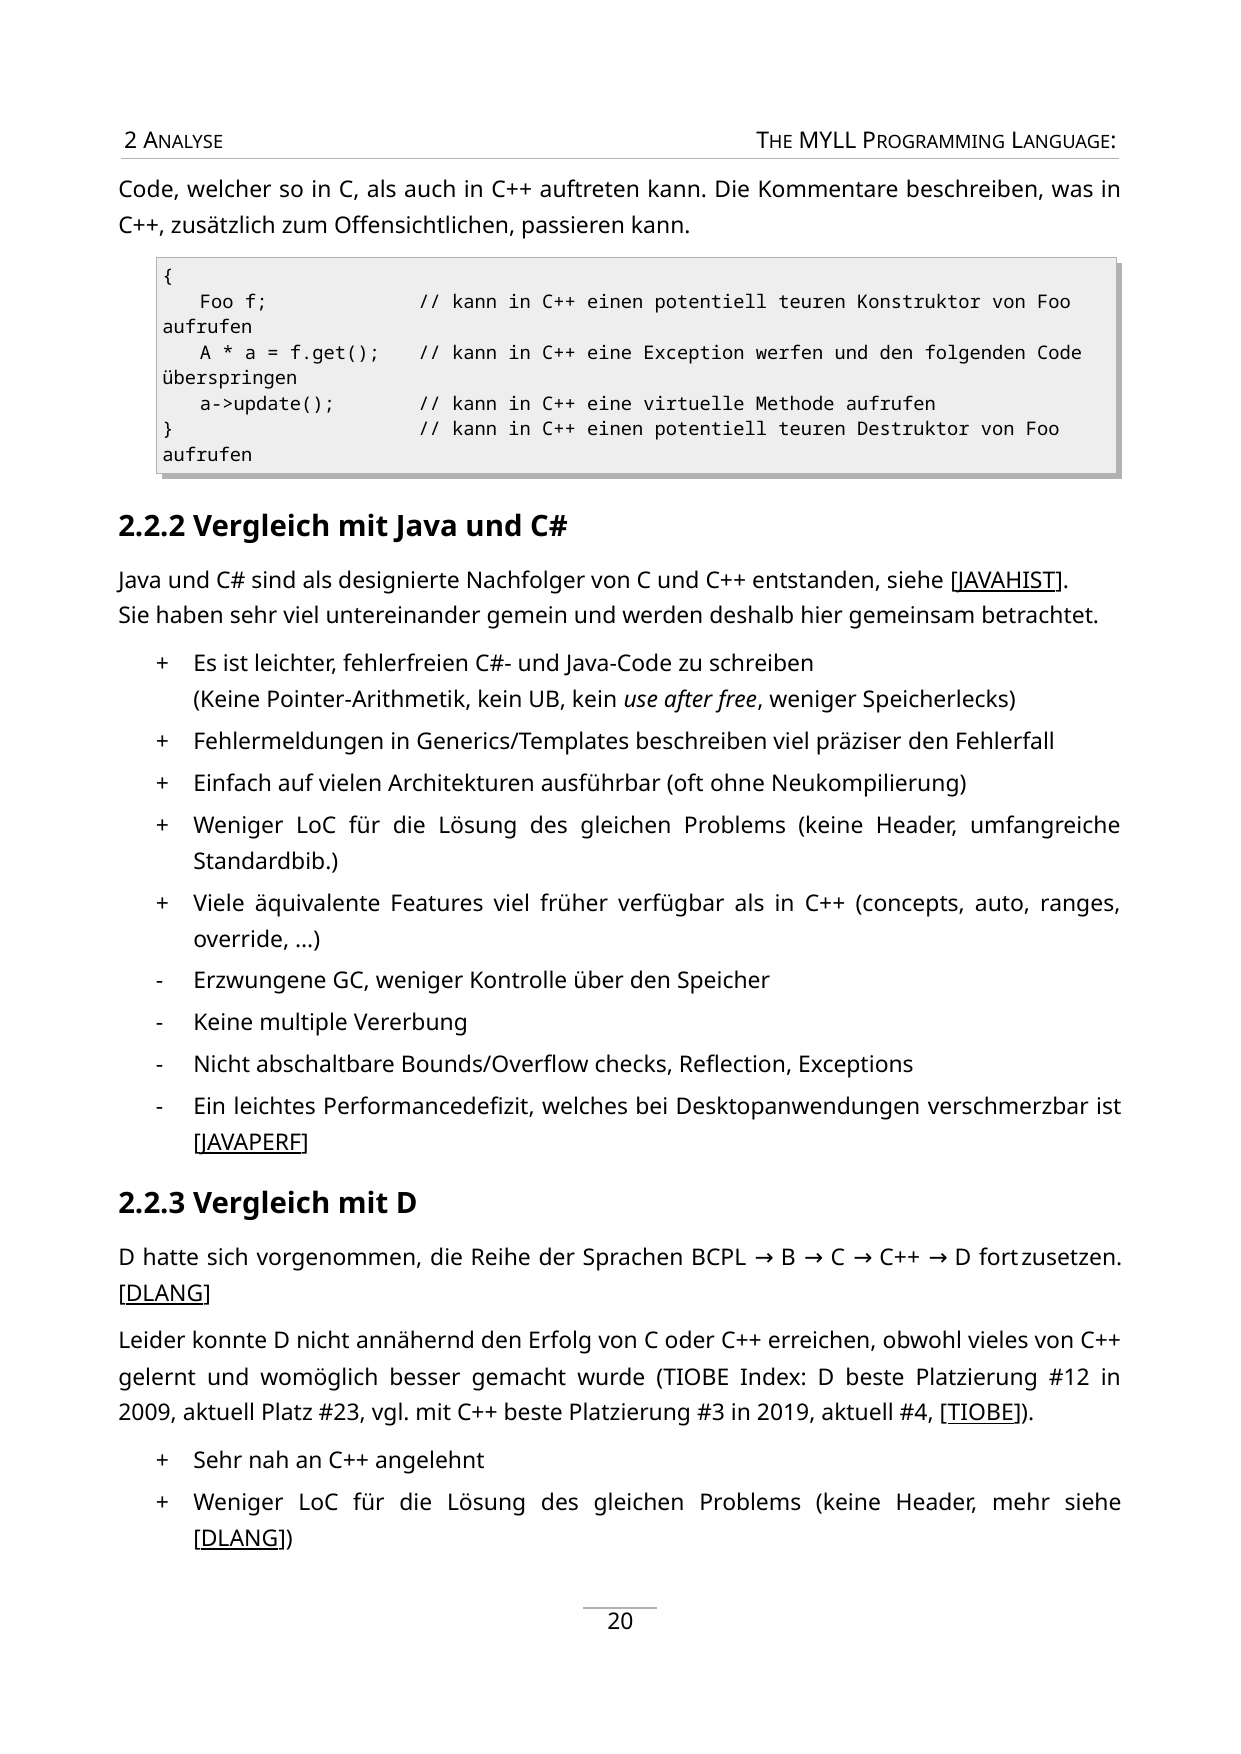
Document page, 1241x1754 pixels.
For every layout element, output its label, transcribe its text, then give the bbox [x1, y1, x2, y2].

subtitle Vergleich mit Java und C# [118, 505, 1122, 545]
subtitle Vergleich mit D [118, 1182, 1122, 1222]
list Fehlermeldungen in Generics/Templates beschreiben viel präziser den Fehlerfall [156, 725, 1122, 756]
list Nicht abschaltbare Bounds/Overflow checks, Reflection, Exceptions [156, 1048, 1122, 1079]
list Weniger LoC für die Lösung des gleichen Problems (keine Header, umfangreiche Standardbib.) [156, 809, 1122, 876]
text Code, welcher so in C, als auch in C++ auftreten kann. Die Kommentare beschreiben, was in C++, zusätzlich zum Offensichtlichen, passieren kann. [118, 173, 1122, 240]
list Ein leichtes Performancedefizit, welches bei Desktopanwendungen verschmerzbar ist [JAVAPERF] [156, 1090, 1122, 1157]
list Es ist leichter, fehlerfreien C#- und Java-Code zu schreiben (Keine Pointer-Arithmetik, kein UB, kein use after free, weniger Speicherlecks) [156, 647, 1122, 714]
text { Foo f; // kann in C++ einen potentiell teuren Konstruktor von Foo aufrufen A * a = f.get(); // kann in C++ eine Exception werfen und den folgenden Code überspringen a->update(); // kann in C++ eine virtuelle Methode aufrufen } // kann in C++ einen potentiell teuren Destruktor von Foo aufrufen [157, 258, 1116, 473]
list Viele äquivalente Features viel früher verfügbar als in C++ (concepts, auto, ranges, override, …) [156, 887, 1122, 954]
text D hatte sich vorgenommen, die Reihe der Sprachen BCPL → B → C → C++ → D fort⁠zusetzen. [DLANG] [118, 1241, 1122, 1308]
list Erzwungene GC, weniger Kontrolle über den Speicher [156, 964, 1122, 996]
list Sehr nah an C++ angelehnt [156, 1444, 1122, 1475]
list Keine multiple Vererbung [156, 1006, 1122, 1037]
text Java und C# sind als designierte Nachfolger von C und C++ entstanden, siehe [JAVAHIST]. Sie haben sehr viel untereinander gemein und werden deshalb hier gemeinsam betrachtet. [118, 563, 1122, 631]
list Weniger LoC für die Lösung des gleichen Problems (keine Header, mehr siehe [DLANG]) [156, 1486, 1122, 1553]
list Einfach auf vielen Architekturen ausführbar (oft ohne Neukompilierung) [156, 767, 1122, 798]
text Leider konnte D nicht annähernd den Erfolg von C oder C++ erreichen, obwohl vieles von C++ gelernt und womöglich besser gemacht wurde (TIOBE Index: D beste Platzierung #12 in 2009, aktuell Platz #23, vgl. mit C++ beste Platzierung #3 in 2019, aktuell #4, [TIOBE]). [118, 1324, 1122, 1428]
